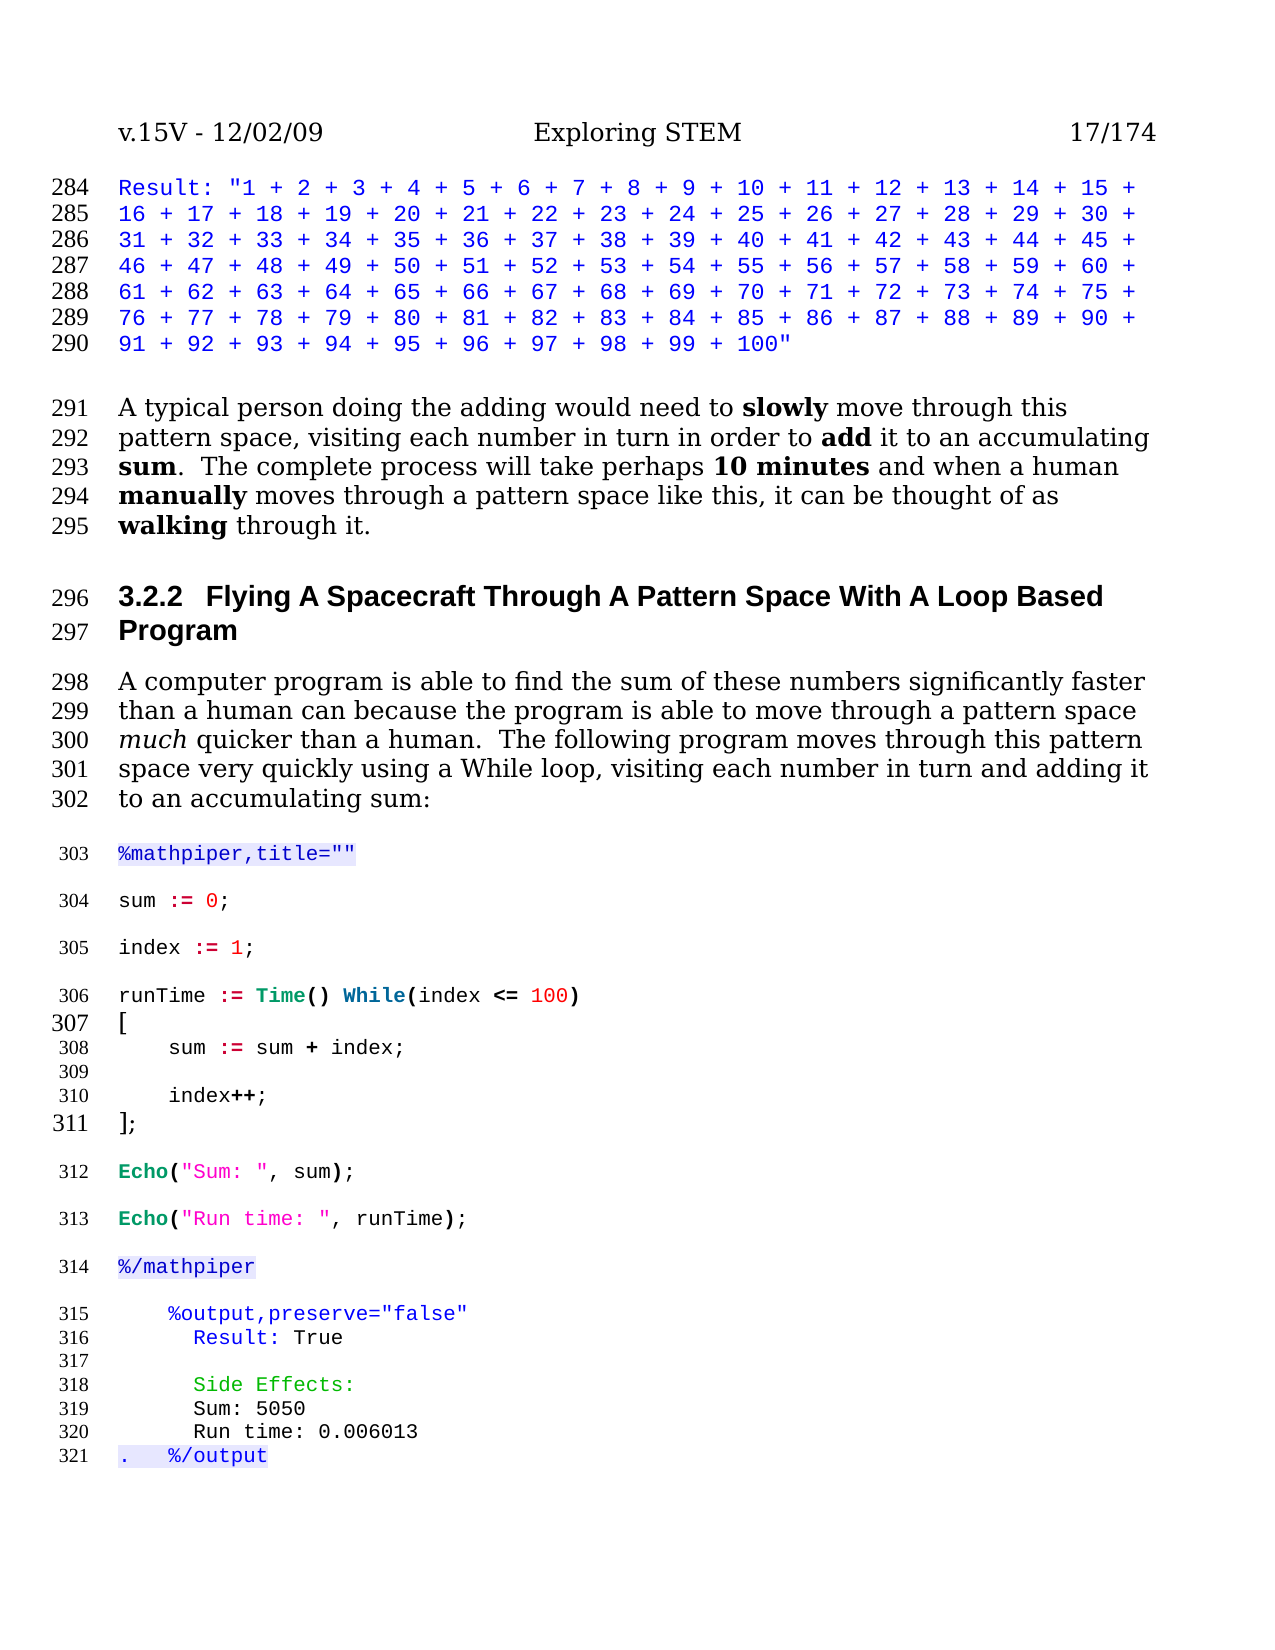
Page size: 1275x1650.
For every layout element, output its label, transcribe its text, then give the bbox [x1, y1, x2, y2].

text Echo("Run time: ", runTime); [118, 1208, 1157, 1232]
subtitle Flying A Spacecraft Through A Pattern Space With A Loop Based Program [118, 579, 1157, 646]
text index++; [118, 1085, 1157, 1108]
text sum := 0; [118, 890, 1157, 914]
text %mathpiper,title="" [118, 843, 1157, 866]
text Run time: 0.006013 [118, 1421, 1157, 1445]
text Result: "1 + 2 + 3 + 4 + 5 + 6 + 7 + 8 + 9 + 10 + 11 + 12 + 13 + 14 + 15 + 16 + 17 + 18 + 19 + 20 + 21 + 22 + 23 + 24 + 25 + 26 + 27 + 28 + 29 + 30 + 31 + 32 + 33 + 34 + 35 + 36 + 37 + 38 + 39 + 40 + 41 + 42 + 43 + 44 + 45 + 46 + 47 + 48 + 49 + 50 + 51 + 52 + 53 + 54 + 55 + 56 + 57 + 58 + 59 + 60 + 61 + 62 + 63 + 64 + 65 + 66 + 67 + 68 + 69 + 70 + 71 + 72 + 73 + 74 + 75 + 76 + 77 + 78 + 79 + 80 + 81 + 82 + 83 + 84 + 85 + 86 + 87 + 88 + 89 + 90 + 91 + 92 + 93 + 94 + 95 + 96 + 97 + 98 + 99 + 100" [118, 177, 1157, 358]
text . %/output [118, 1445, 1157, 1468]
text Echo("Sum: ", sum); [118, 1161, 1157, 1185]
text %output,preserve="false" [118, 1303, 1157, 1327]
text A typical person doing the adding would need to slowly move through this pattern space, visiting each number in turn in order to add it to an accumulating sum. The complete process will take perhaps 10 minutes and when a human manually moves through a pattern space like this, it can be thought of as walking through it. [118, 393, 1157, 540]
text A computer program is able to find the sum of these numbers significantly faster than a human can because the program is able to move through a pattern space much quicker than a human. The following program moves through this pattern space very quickly using a While loop, visiting each number in turn and adding it to an accumulating sum: [118, 667, 1157, 813]
text sum := sum + index; [118, 1037, 1157, 1061]
text Side Effects: [118, 1374, 1157, 1398]
text Result: True [118, 1327, 1157, 1350]
text ]; [118, 1108, 1157, 1137]
text runTime := Time() While(index <= 100) [118, 984, 1157, 1008]
text [ [118, 1008, 1157, 1037]
text Sum: 5050 [118, 1398, 1157, 1421]
text index := 1; [118, 937, 1157, 961]
text %/mathpiper [118, 1256, 1157, 1279]
